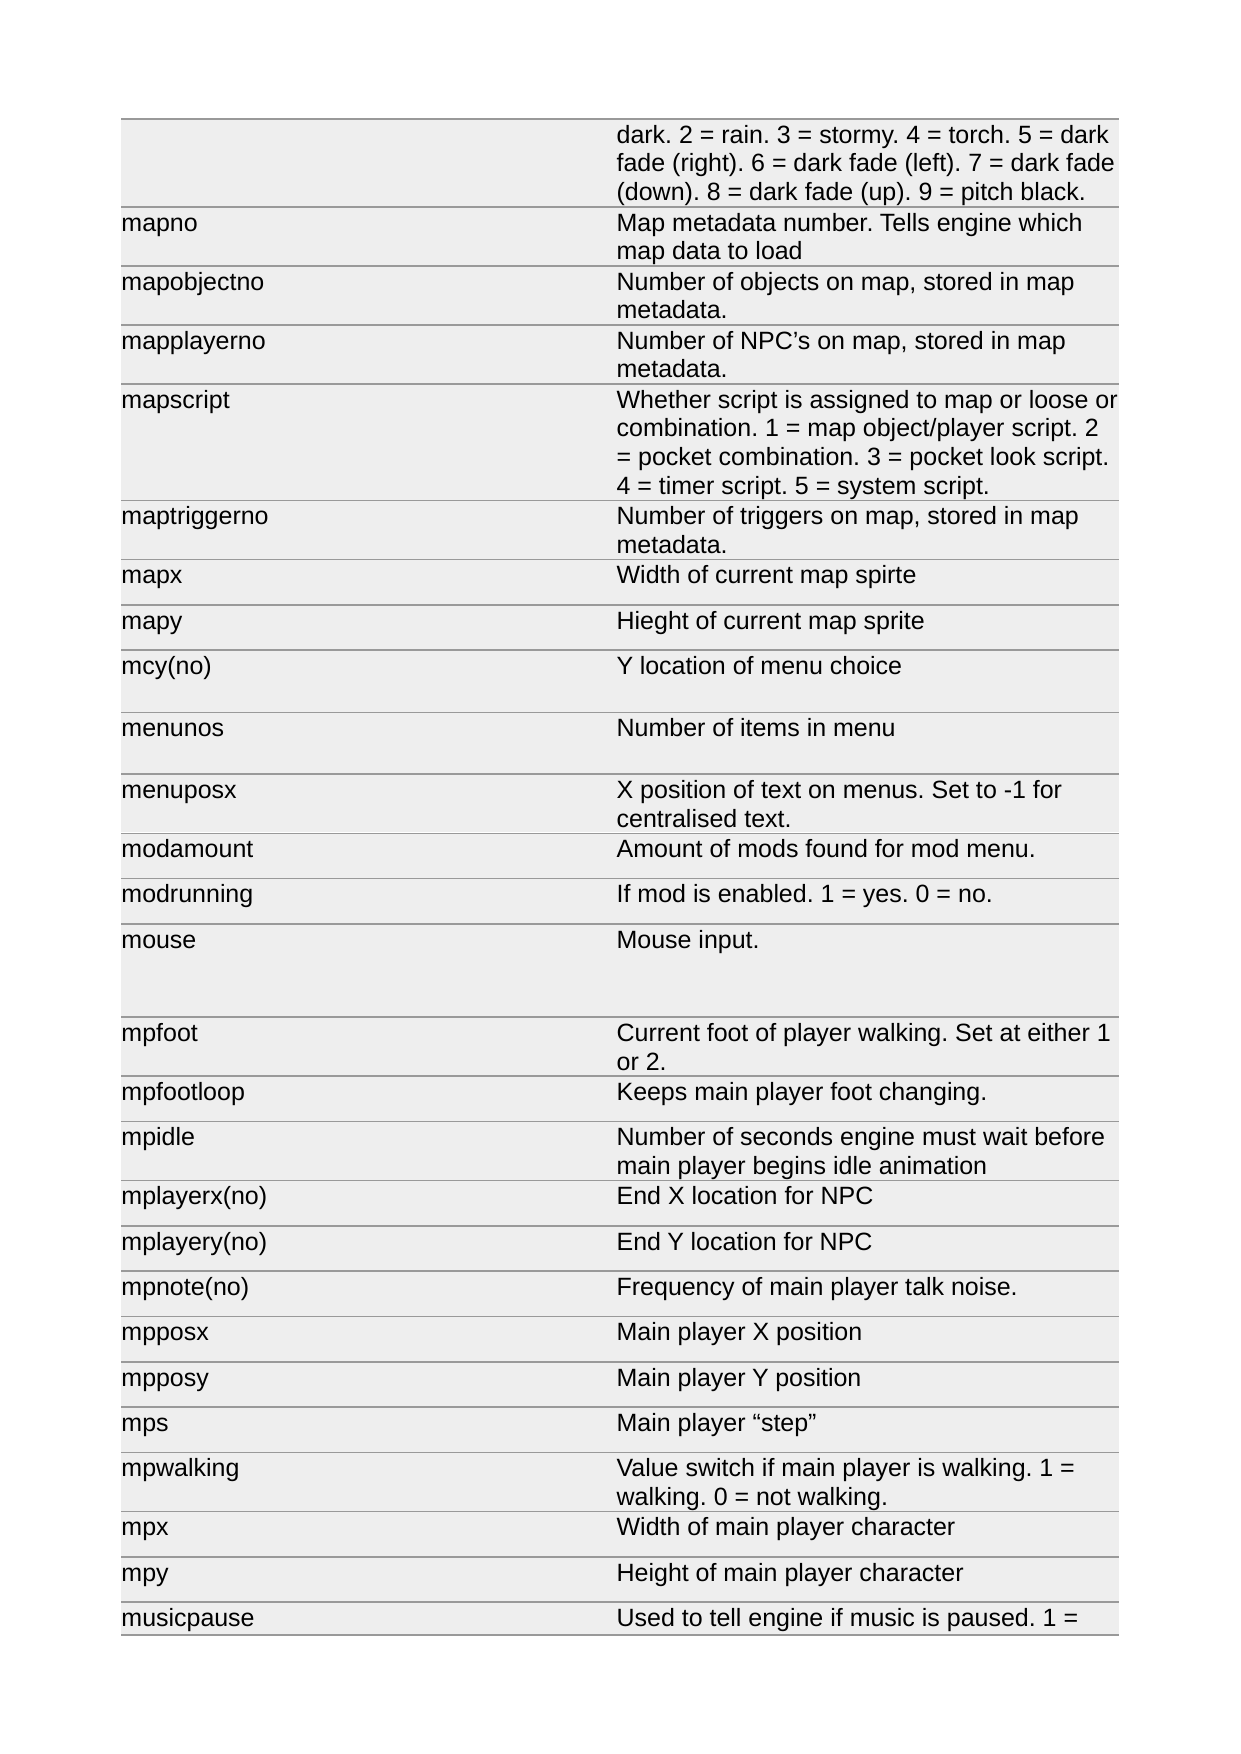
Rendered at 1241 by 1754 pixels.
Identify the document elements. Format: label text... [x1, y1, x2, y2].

table_cell Width of current map spirte [616, 560, 1119, 604]
table_cell Map metadata number. Tells engine which map data to load [616, 208, 1119, 265]
table_cell modamount [121, 834, 616, 878]
table_cell maptriggerno [121, 501, 616, 559]
table_cell Hieght of current map sprite [616, 606, 1119, 649]
table_cell mapx [121, 560, 616, 604]
table_cell Number of objects on map, stored in map metadata. [616, 267, 1119, 324]
table_cell Number of seconds engine must wait before main player begins idle animation [616, 1122, 1119, 1180]
table_cell mpposy [121, 1363, 616, 1406]
table_cell menunos [121, 713, 616, 773]
table_cell Main player X position [616, 1317, 1119, 1361]
table_cell mapplayerno [121, 326, 616, 383]
table_cell mpx [121, 1512, 616, 1556]
table_cell Mouse input. [616, 925, 1119, 1016]
table_cell mplayery(no) [121, 1227, 616, 1270]
table_cell Main player “step” [616, 1408, 1119, 1452]
table_cell musicpause [121, 1603, 616, 1634]
table_cell Current foot of player walking. Set at either 1 or 2. [616, 1018, 1119, 1075]
table_cell End Y location for NPC [616, 1227, 1119, 1270]
table_cell Keeps main player foot changing. [616, 1077, 1119, 1121]
table_cell If mod is enabled. 1 = yes. 0 = no. [616, 879, 1119, 923]
table_cell Y location of menu choice [616, 651, 1119, 711]
table_cell mpwalking [121, 1453, 616, 1511]
table_cell X position of text on menus. Set to -1 for centralised text. [616, 775, 1119, 832]
table_cell End X location for NPC [616, 1181, 1119, 1225]
table_cell Height of main player character [616, 1558, 1119, 1601]
table_cell Used to tell engine if music is paused. 1 = [616, 1603, 1119, 1634]
table_cell mapno [121, 208, 616, 265]
table_cell [121, 120, 616, 206]
table_cell mpnote(no) [121, 1272, 616, 1316]
table_cell Number of items in menu [616, 713, 1119, 773]
table_cell mapy [121, 606, 616, 649]
table_cell Value switch if main player is walking. 1 = walking. 0 = not walking. [616, 1453, 1119, 1511]
table_cell mpidle [121, 1122, 616, 1180]
table_cell Number of NPC’s on map, stored in map metadata. [616, 326, 1119, 383]
table_cell Main player Y position [616, 1363, 1119, 1406]
table_cell Amount of mods found for mod menu. [616, 834, 1119, 878]
table_cell mapobjectno [121, 267, 616, 324]
table_cell mouse [121, 925, 616, 1016]
table_cell mcy(no) [121, 651, 616, 711]
table_cell mpy [121, 1558, 616, 1601]
table_cell menuposx [121, 775, 616, 832]
table_cell mpfootloop [121, 1077, 616, 1121]
table_cell Width of main player character [616, 1512, 1119, 1556]
table_cell Frequency of main player talk noise. [616, 1272, 1119, 1316]
table_cell mpposx [121, 1317, 616, 1361]
table_cell dark. 2 = rain. 3 = stormy. 4 = torch. 5 = dark fade (right). 6 = dark fade (left). 7 = dark fade (down). 8 = dark fade (up). 9 = pitch black. [616, 120, 1119, 206]
table_cell modrunning [121, 879, 616, 923]
table_cell mpfoot [121, 1018, 616, 1075]
table_cell mps [121, 1408, 616, 1452]
table_cell Whether script is assigned to map or loose or combination. 1 = map object/player script. 2 = pocket combination. 3 = pocket look script. 4 = timer script. 5 = system script. [616, 385, 1119, 500]
table_cell Number of triggers on map, stored in map metadata. [616, 501, 1119, 559]
table_cell mplayerx(no) [121, 1181, 616, 1225]
table_cell mapscript [121, 385, 616, 500]
